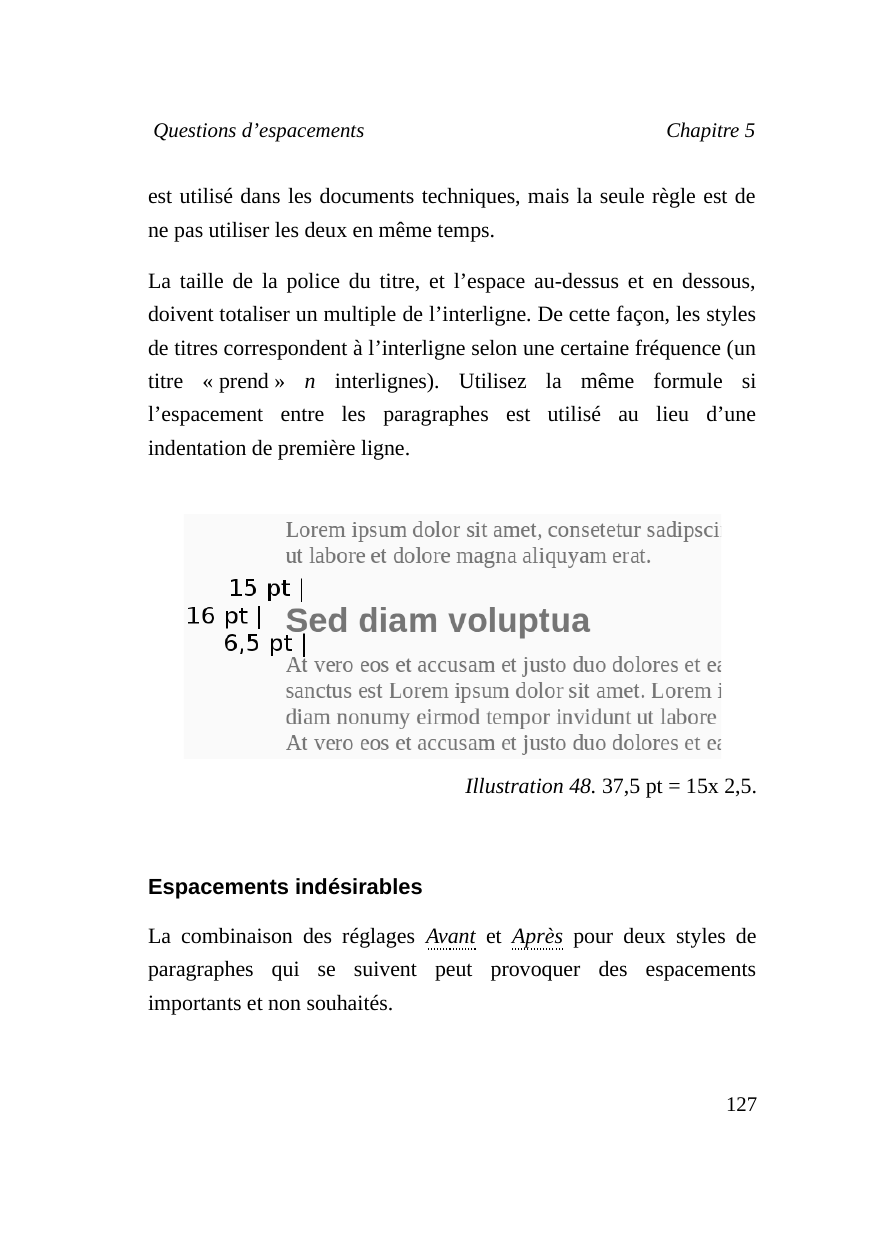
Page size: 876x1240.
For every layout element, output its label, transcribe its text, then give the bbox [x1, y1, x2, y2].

text La combinaison des réglages Avant et Après pour deux styles de paragraphes qui se suivent peut provoquer des espacements importants et non souhaités. [148, 917, 757, 1017]
subtitle Espacements indésirables [148, 871, 757, 900]
text est utilisé dans les documents techniques, mais la seule règle est de ne pas utiliser les deux en même temps. [148, 177, 757, 244]
picture [183, 514, 722, 759]
text La taille de la police du titre, et l’espace au-dessus et en dessous, doivent totaliser un multiple de l’interligne. De cette façon, les styles de titres correspondent à l’interligne selon une certaine fréquence (un titre « prend » n interlignes). Utilisez la même formule si l’espacement entre les paragraphes est utilisé au lieu d’une indentation de première ligne. [148, 262, 757, 462]
subtitle 37,5 pt = 15x 2,5. [148, 773, 757, 798]
